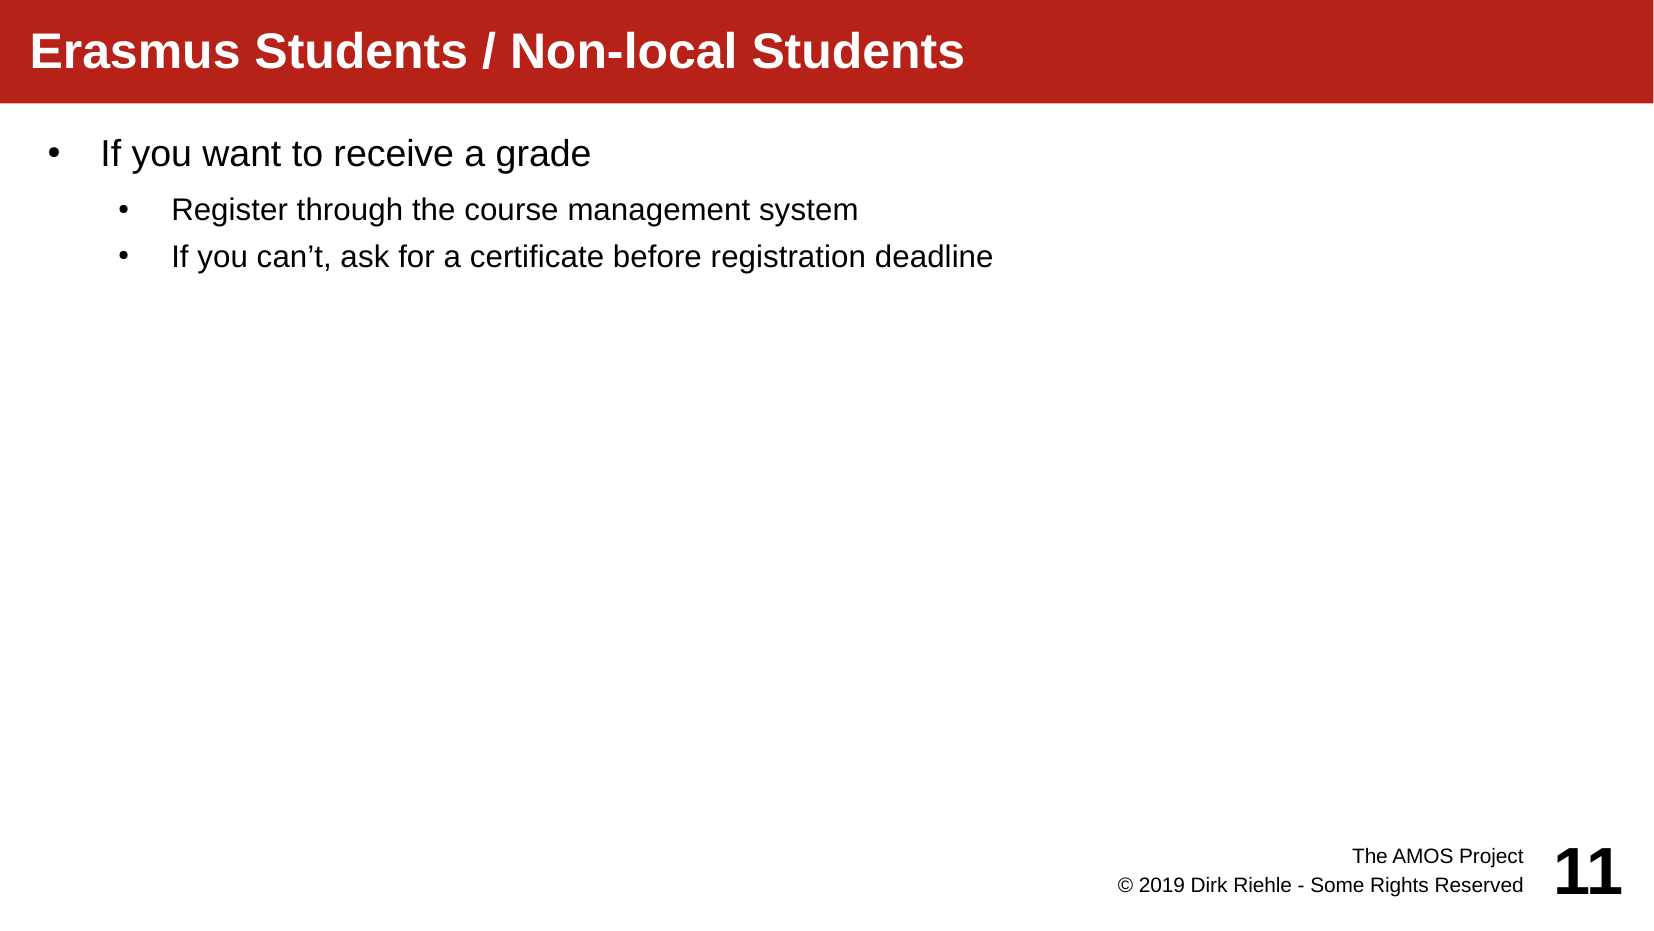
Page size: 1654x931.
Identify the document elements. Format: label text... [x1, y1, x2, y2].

list If you want to receive a grade Register through the course management system If you can’t, ask for a certificate before registration deadline [29, 132, 1625, 798]
title Erasmus Students / Non-local Students [0, 0, 1654, 104]
